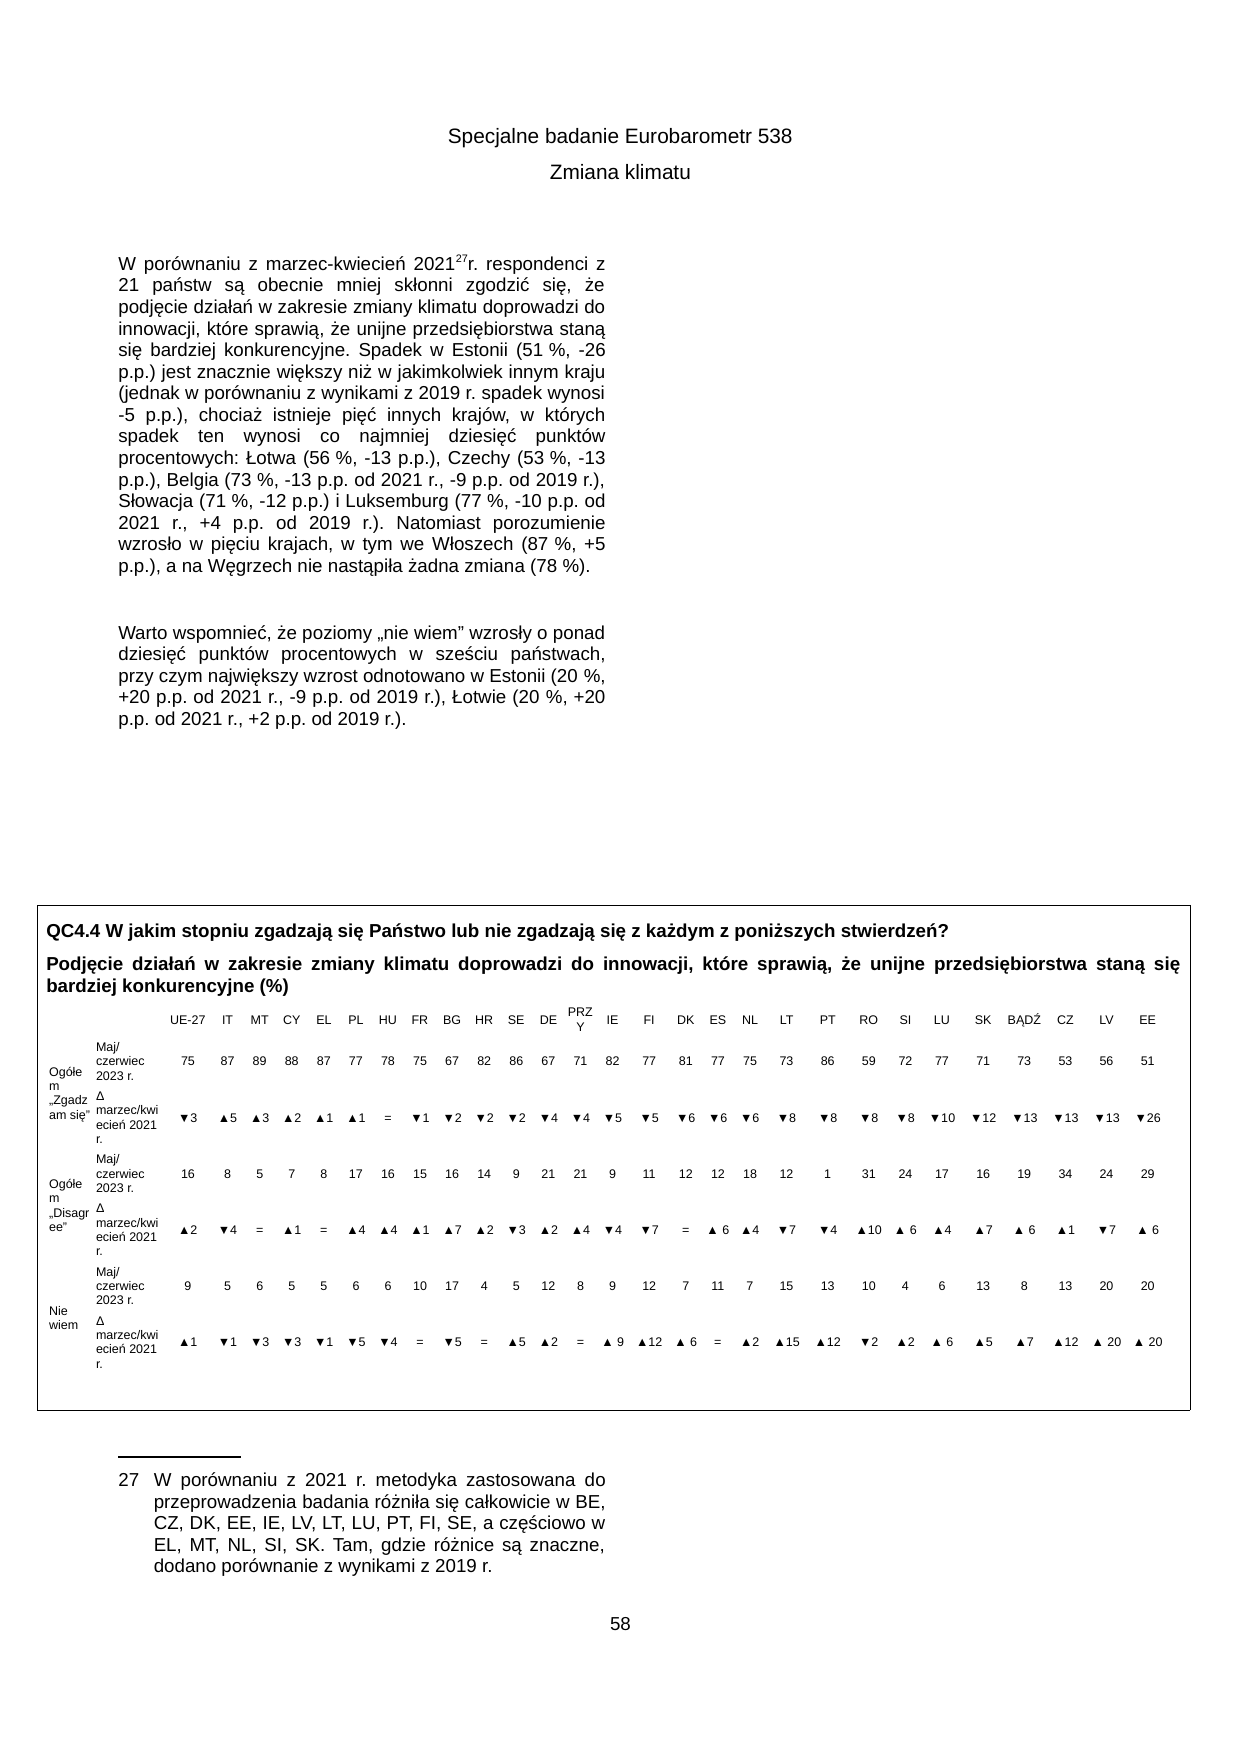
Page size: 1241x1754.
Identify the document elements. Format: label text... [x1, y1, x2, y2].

table_cell = [372, 1086, 404, 1149]
table_cell 6 [243, 1261, 275, 1310]
table_cell ▼8 [766, 1086, 807, 1149]
table_cell ▼7 [766, 1198, 807, 1261]
table_cell 67 [436, 1037, 468, 1086]
table_cell ▲1 [1045, 1198, 1086, 1261]
table_cell 6 [340, 1261, 372, 1310]
table_cell 17 [921, 1149, 962, 1198]
table_header BĄDŹ [1004, 1002, 1044, 1037]
table_header DE [532, 1002, 564, 1037]
table_cell 86 [807, 1037, 848, 1086]
table_cell ▲3 [243, 1086, 275, 1149]
table_cell 20 [1127, 1261, 1168, 1310]
table_cell 5 [308, 1261, 339, 1310]
table_cell ▼2 [848, 1310, 889, 1374]
table_cell ▼8 [889, 1086, 921, 1149]
table_cell 20 [1086, 1261, 1127, 1310]
table_cell Nie wiem [46, 1261, 93, 1374]
table_cell ▲12 [1045, 1310, 1086, 1374]
table_cell 73 [766, 1037, 807, 1086]
table_cell ▲4 [921, 1198, 962, 1261]
table_cell ▲ 20 [1086, 1310, 1127, 1374]
table_cell 6 [921, 1261, 962, 1310]
table_cell ▲2 [532, 1310, 564, 1374]
table_cell 21 [564, 1149, 596, 1198]
table_cell 19 [1004, 1149, 1044, 1198]
table_cell ▼7 [1086, 1198, 1127, 1261]
table_cell ▼3 [164, 1086, 211, 1149]
table_cell 77 [702, 1037, 734, 1086]
table_cell 17 [340, 1149, 372, 1198]
table_cell ▼6 [670, 1086, 702, 1149]
table_header LV [1086, 1002, 1127, 1037]
table_cell 8 [564, 1261, 596, 1310]
table_header [46, 1002, 93, 1037]
table_cell ▲7 [1004, 1310, 1044, 1374]
table_cell ▲2 [889, 1310, 921, 1374]
table_cell ▼5 [340, 1310, 372, 1374]
table_cell Δ marzec/kwiecień 2021 r. [93, 1086, 164, 1149]
table_header CZ [1045, 1002, 1086, 1037]
table_cell Ogółem „Disagree” [46, 1149, 93, 1261]
table_cell Maj/czerwiec 2023 r. [93, 1261, 164, 1310]
table_cell = [308, 1198, 339, 1261]
table_cell = [702, 1310, 734, 1374]
table_cell 6 [372, 1261, 404, 1310]
table_cell 12 [702, 1149, 734, 1198]
table_cell 5 [275, 1261, 307, 1310]
table_cell 18 [734, 1149, 766, 1198]
table_cell Ogółem „Zgadzam się” [46, 1037, 93, 1149]
table_cell ▼13 [1086, 1086, 1127, 1149]
table_cell ▲1 [308, 1086, 339, 1149]
table_cell 31 [848, 1149, 889, 1198]
table_cell ▲12 [807, 1310, 848, 1374]
table_cell ▲12 [628, 1310, 669, 1374]
table_cell ▲4 [734, 1198, 766, 1261]
table_cell ▲7 [436, 1198, 468, 1261]
table_header SE [500, 1002, 532, 1037]
table_cell ▼13 [1045, 1086, 1086, 1149]
table_cell 5 [211, 1261, 243, 1310]
table_cell 1 [807, 1149, 848, 1198]
table_cell ▲4 [372, 1198, 404, 1261]
table_cell 82 [596, 1037, 628, 1086]
table_cell = [670, 1198, 702, 1261]
table_header EL [308, 1002, 339, 1037]
table_cell ▼10 [921, 1086, 962, 1149]
table_header HU [372, 1002, 404, 1037]
table_header PL [340, 1002, 372, 1037]
table_cell 51 [1127, 1037, 1168, 1086]
table_header CY [275, 1002, 307, 1037]
table_cell ▼5 [596, 1086, 628, 1149]
table_header EE [1127, 1002, 1168, 1037]
table_cell ▼1 [308, 1310, 339, 1374]
table_cell 5 [243, 1149, 275, 1198]
table_cell 21 [532, 1149, 564, 1198]
table_cell 7 [734, 1261, 766, 1310]
table_header FR [404, 1002, 436, 1037]
table_cell ▲4 [340, 1198, 372, 1261]
table_cell 75 [164, 1037, 211, 1086]
table_cell 56 [1086, 1037, 1127, 1086]
table_cell = [243, 1198, 275, 1261]
table_cell ▲ 6 [702, 1198, 734, 1261]
table_header RO [848, 1002, 889, 1037]
table_cell 75 [404, 1037, 436, 1086]
table_cell ▼4 [807, 1198, 848, 1261]
table_cell 24 [1086, 1149, 1127, 1198]
table_cell ▲ 6 [1004, 1198, 1044, 1261]
table_cell 7 [275, 1149, 307, 1198]
table_cell Maj/czerwiec 2023 r. [93, 1037, 164, 1086]
table_header SK [962, 1002, 1003, 1037]
table_cell ▲ 6 [1127, 1198, 1168, 1261]
table_header PT [807, 1002, 848, 1037]
table_cell ▲7 [962, 1198, 1003, 1261]
table_cell ▲ 6 [921, 1310, 962, 1374]
text Warto wspomnieć, że poziomy „nie wiem” wzrosły o ponad dziesięć punktów procentowych w sześciu państwach, przy czym największy wzrost odnotowano w Estonii (20 %, +20 p.p. od 2021 r., -9 p.p. od 2019 r.), Łotwie (20 %, +20 p.p. od 2021 r., +2 p.p. od 2019 r.). [118, 621, 605, 729]
table_cell 87 [308, 1037, 339, 1086]
table_cell ▼4 [532, 1086, 564, 1149]
table_cell 16 [372, 1149, 404, 1198]
table_cell ▲ 6 [670, 1310, 702, 1374]
table_cell = [564, 1310, 596, 1374]
text W porównaniu z 2021 r. metodyka zastosowana do przeprowadzenia badania różniła się całkowicie w BE, CZ, DK, EE, IE, LV, LT, LU, PT, FI, SE, a częściowo w EL, MT, NL, SI, SK. Tam, gdzie różnice są znaczne, dodano porównanie z wynikami z 2019 r. [118, 1469, 605, 1577]
table_header IT [211, 1002, 243, 1037]
table_cell ▼3 [275, 1310, 307, 1374]
table_cell ▲5 [500, 1310, 532, 1374]
table_cell 87 [211, 1037, 243, 1086]
table_cell 15 [766, 1261, 807, 1310]
table_cell 24 [889, 1149, 921, 1198]
table_cell 9 [596, 1149, 628, 1198]
table_cell ▲ 6 [889, 1198, 921, 1261]
table_cell ▲ 9 [596, 1310, 628, 1374]
text QC4.4 W jakim stopniu zgadzają się Państwo lub nie zgadzają się z każdym z poniższych stwierdzeń? [46, 920, 1181, 941]
table_cell ▲15 [766, 1310, 807, 1374]
table_header DK [670, 1002, 702, 1037]
table_cell 34 [1045, 1149, 1086, 1198]
table_cell 71 [564, 1037, 596, 1086]
table_cell ▼4 [372, 1310, 404, 1374]
table_header LT [766, 1002, 807, 1037]
table_header [93, 1002, 164, 1037]
table_cell 9 [596, 1261, 628, 1310]
table_cell ▼2 [436, 1086, 468, 1149]
table_cell ▲ 20 [1127, 1310, 1168, 1374]
table_cell 12 [532, 1261, 564, 1310]
table_header HR [468, 1002, 500, 1037]
table_cell 9 [164, 1261, 211, 1310]
table_cell 82 [468, 1037, 500, 1086]
table_header SI [889, 1002, 921, 1037]
table_cell 81 [670, 1037, 702, 1086]
table_cell ▼6 [702, 1086, 734, 1149]
table_cell 77 [340, 1037, 372, 1086]
table_cell ▲2 [532, 1198, 564, 1261]
table_cell 86 [500, 1037, 532, 1086]
table_cell ▼12 [962, 1086, 1003, 1149]
table_cell 8 [211, 1149, 243, 1198]
table_cell ▲2 [734, 1310, 766, 1374]
table_header NL [734, 1002, 766, 1037]
table_cell ▼4 [596, 1198, 628, 1261]
table_cell ▲2 [164, 1198, 211, 1261]
table_cell 77 [921, 1037, 962, 1086]
table_cell ▼4 [211, 1198, 243, 1261]
table_cell 75 [734, 1037, 766, 1086]
table_cell ▼4 [564, 1086, 596, 1149]
table_cell 17 [436, 1261, 468, 1310]
table_header UE-27 [164, 1002, 211, 1037]
table_cell 59 [848, 1037, 889, 1086]
table_header MT [243, 1002, 275, 1037]
table_cell 4 [468, 1261, 500, 1310]
table_cell 15 [404, 1149, 436, 1198]
table_cell 10 [848, 1261, 889, 1310]
table_cell ▼5 [628, 1086, 669, 1149]
table_cell 7 [670, 1261, 702, 1310]
table_cell 11 [628, 1149, 669, 1198]
table_cell = [404, 1310, 436, 1374]
table_cell ▲1 [275, 1198, 307, 1261]
table_cell ▼7 [628, 1198, 669, 1261]
table_cell Maj/czerwiec 2023 r. [93, 1149, 164, 1198]
table_cell 89 [243, 1037, 275, 1086]
table_cell 8 [1004, 1261, 1044, 1310]
table_cell ▼6 [734, 1086, 766, 1149]
table_cell 11 [702, 1261, 734, 1310]
table_cell ▲2 [468, 1198, 500, 1261]
table_cell ▲10 [848, 1198, 889, 1261]
table_cell = [468, 1310, 500, 1374]
table_cell ▼1 [404, 1086, 436, 1149]
table_cell ▼8 [848, 1086, 889, 1149]
text W porównaniu z marzec-kwiecień 2021r. respondenci z 21 państw są obecnie mniej skłonni zgodzić się, że podjęcie działań w zakresie zmiany klimatu doprowadzi do innowacji, które sprawią, że unijne przedsiębiorstwa staną się bardziej konkurencyjne. Spadek w Estonii (51 %, -26 p.p.) jest znacznie większy niż w jakimkolwiek innym kraju (jednak w porównaniu z wynikami z 2019 r. spadek wynosi -5 p.p.), chociaż istnieje pięć innych krajów, w których spadek ten wynosi co najmniej dziesięć punktów procentowych: Łotwa (56 %, -13 p.p.), Czechy (53 %, -13 p.p.), Belgia (73 %, -13 p.p. od 2021 r., -9 p.p. od 2019 r.), Słowacja (71 %, -12 p.p.) i Luksemburg (77 %, -10 p.p. od 2021 r., +4 p.p. od 2019 r.). Natomiast porozumienie wzrosło w pięciu krajach, w tym we Włoszech (87 %, +5 p.p.), a na Węgrzech nie nastąpiła żadna zmiana (78 %). [118, 253, 605, 576]
table_cell 71 [962, 1037, 1003, 1086]
table_cell 13 [1045, 1261, 1086, 1310]
table_cell ▲2 [275, 1086, 307, 1149]
table_cell 12 [670, 1149, 702, 1198]
table_header FI [628, 1002, 669, 1037]
table_cell 29 [1127, 1149, 1168, 1198]
table_cell ▼3 [243, 1310, 275, 1374]
table_cell ▼3 [500, 1198, 532, 1261]
table_cell 8 [308, 1149, 339, 1198]
table_cell 16 [962, 1149, 1003, 1198]
table_cell ▲4 [564, 1198, 596, 1261]
table_cell ▼26 [1127, 1086, 1168, 1149]
table_header BG [436, 1002, 468, 1037]
table_cell 13 [962, 1261, 1003, 1310]
table_cell 72 [889, 1037, 921, 1086]
table_cell 4 [889, 1261, 921, 1310]
table_header LU [921, 1002, 962, 1037]
table_header IE [596, 1002, 628, 1037]
text Podjęcie działań w zakresie zmiany klimatu doprowadzi do innowacji, które sprawią, że unijne przedsiębiorstwa staną się bardziej konkurencyjne (%) [46, 953, 1181, 996]
table_cell Δ marzec/kwiecień 2021 r. [93, 1198, 164, 1261]
table_cell ▼5 [436, 1310, 468, 1374]
table_cell 5 [500, 1261, 532, 1310]
table_cell 77 [628, 1037, 669, 1086]
table_cell ▲1 [164, 1310, 211, 1374]
table_cell 88 [275, 1037, 307, 1086]
table_cell ▲5 [962, 1310, 1003, 1374]
table_header ES [702, 1002, 734, 1037]
table_cell ▼2 [468, 1086, 500, 1149]
table_cell 9 [500, 1149, 532, 1198]
table_cell 14 [468, 1149, 500, 1198]
table_cell 12 [766, 1149, 807, 1198]
table_cell 13 [807, 1261, 848, 1310]
table_cell ▼1 [211, 1310, 243, 1374]
table_header PRZY [564, 1002, 596, 1037]
table_cell 78 [372, 1037, 404, 1086]
table_cell 10 [404, 1261, 436, 1310]
table_cell 12 [628, 1261, 669, 1310]
table_cell ▲5 [211, 1086, 243, 1149]
table_cell 53 [1045, 1037, 1086, 1086]
table_cell ▼13 [1004, 1086, 1044, 1149]
table_cell 16 [164, 1149, 211, 1198]
table_cell ▲1 [340, 1086, 372, 1149]
table_cell 67 [532, 1037, 564, 1086]
table_cell 16 [436, 1149, 468, 1198]
table_cell ▼8 [807, 1086, 848, 1149]
table_cell ▲1 [404, 1198, 436, 1261]
table_cell ▼2 [500, 1086, 532, 1149]
table_cell Δ marzec/kwiecień 2021 r. [93, 1310, 164, 1374]
table_cell 73 [1004, 1037, 1044, 1086]
